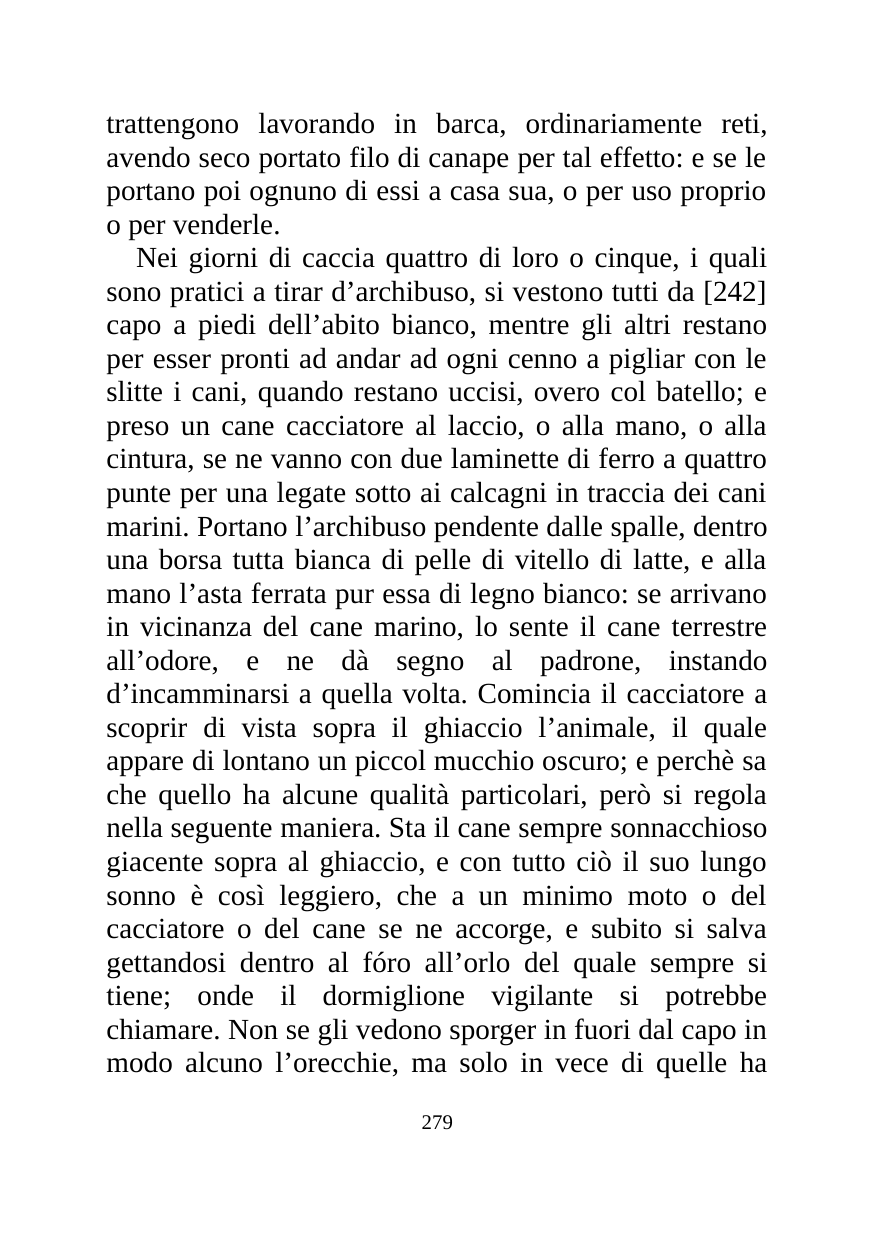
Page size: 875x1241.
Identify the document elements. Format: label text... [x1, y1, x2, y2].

text Nei giorni di caccia quattro di loro o cinque, i quali sono pratici a tirar d’archibuso, si vestono tutti da [242] capo a piedi dell’abito bianco, mentre gli altri restano per esser pronti ad andar ad ogni cenno a pigliar con le slitte i cani, quando restano uccisi, overo col batello; e preso un cane cacciatore al laccio, o alla mano, o alla cintura, se ne vanno con due laminette di ferro a quattro punte per una legate sotto ai calcagni in traccia dei cani marini. Portano l’archibuso pendente dalle spalle, dentro una borsa tutta bianca di pelle di vitello di latte, e alla mano l’asta ferrata pur essa di legno bianco: se arrivano in vicinanza del cane marino, lo sente il cane terrestre all’odore, e ne dà segno al padrone, instando d’incamminarsi a quella volta. Comincia il cacciatore a scoprir di vista sopra il ghiaccio l’animale, il quale appare di lontano un piccol mucchio oscuro; e perchè sa che quello ha alcune qualità particolari, però si regola nella seguente maniera. Sta il cane sempre sonnacchioso giacente sopra al ghiaccio, e con tutto ciò il suo lungo sonno è così leggiero, che a un minimo moto o del cacciatore o del cane se ne accorge, e subito si salva gettandosi dentro al fóro all’orlo del quale sempre si tiene; onde il dormiglione vigilante si potrebbe chiamare. Non se gli vedono sporger in fuori dal capo in modo alcuno l’orecchie, ma solo in vece di quelle ha [106, 240, 768, 1079]
text trattengono lavorando in barca, ordinariamente reti, avendo seco portato filo di canape per tal effetto: e se le portano poi ognuno di essi a casa sua, o per uso proprio o per venderle. [106, 106, 768, 240]
